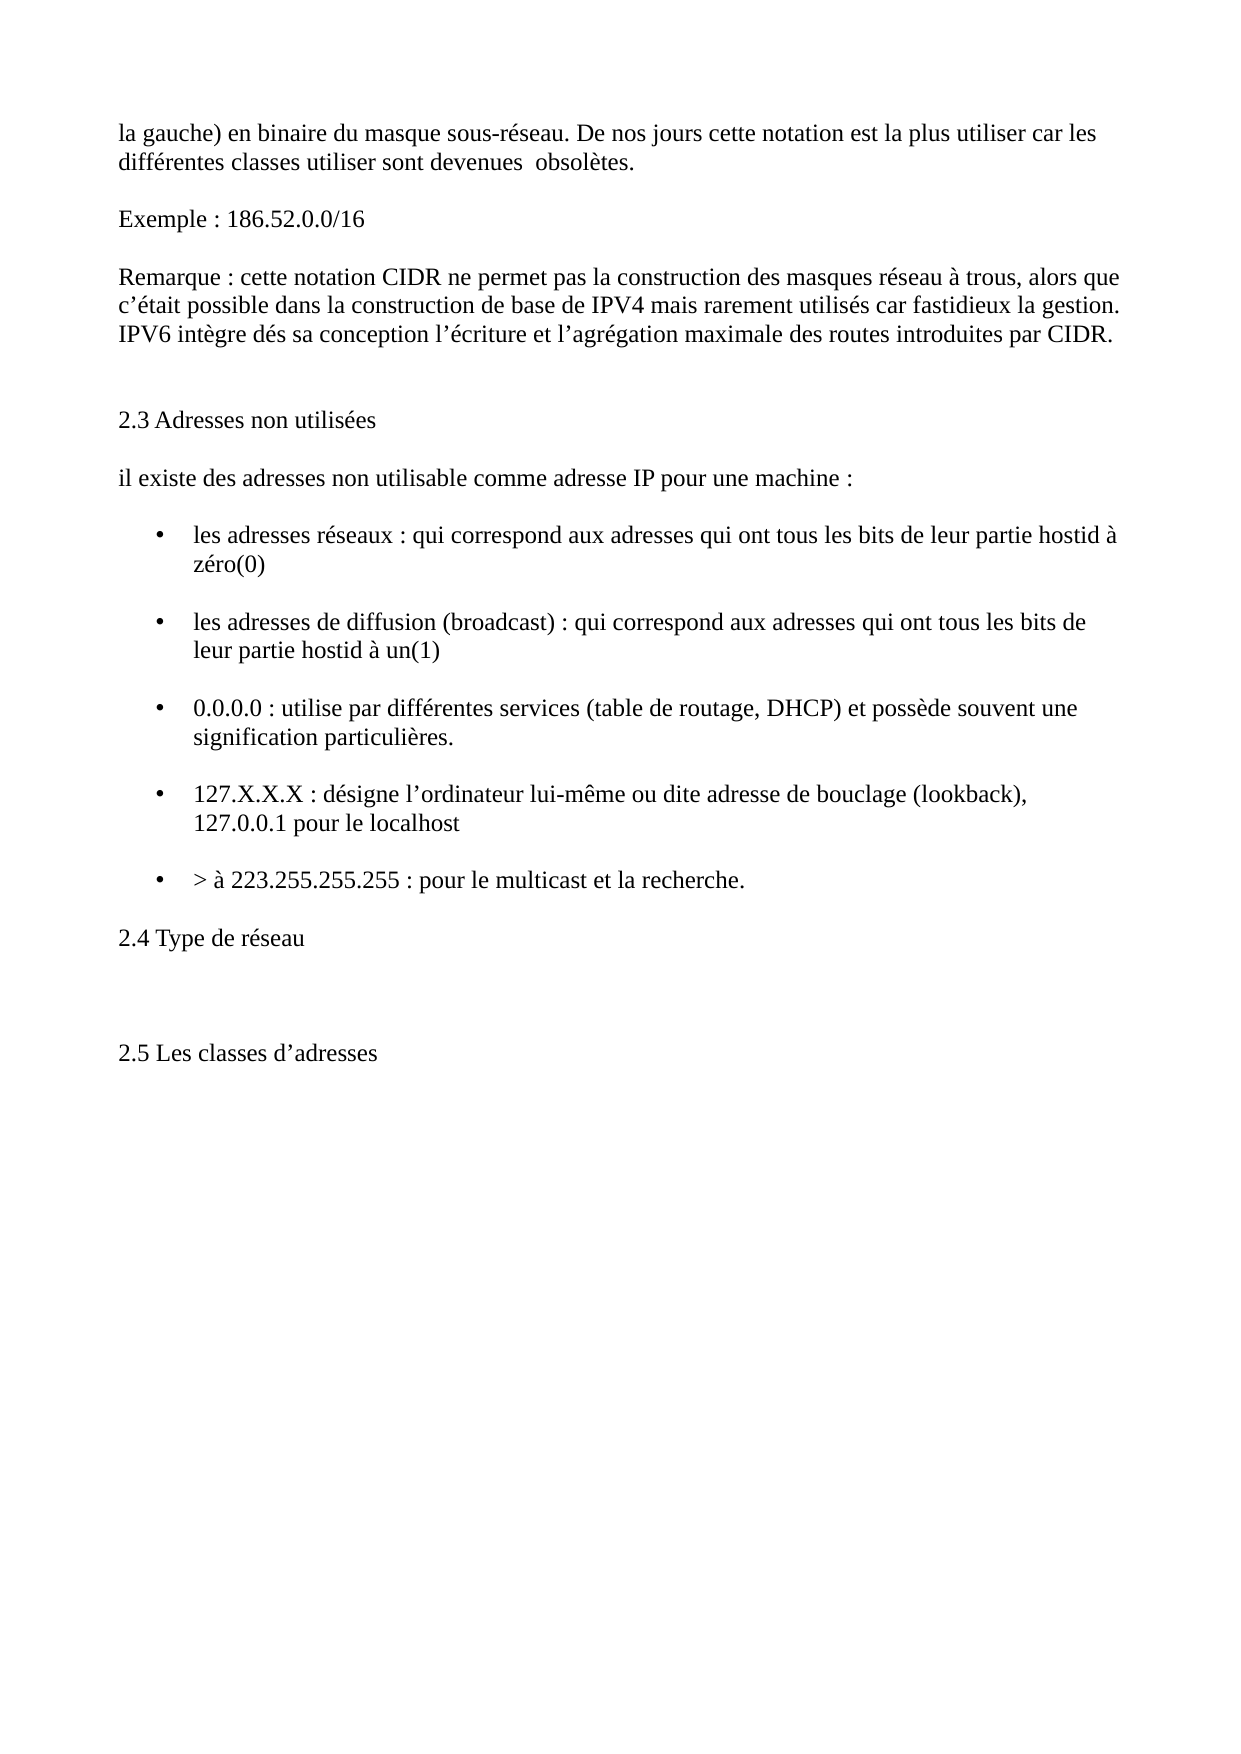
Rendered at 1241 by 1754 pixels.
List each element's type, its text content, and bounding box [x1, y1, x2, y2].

list 127.X.X.X : désigne l’ordinateur lui-même ou dite adresse de bouclage (lookback), 127.0.0.1 pour le localhost [156, 779, 1122, 837]
text la gauche) en binaire du masque sous-réseau. De nos jours cette notation est la plus utiliser car les différentes classes utiliser sont devenues obsolètes. [118, 118, 1122, 176]
text IPV6 intègre dés sa conception l’écriture et l’agrégation maximale des routes introduites par CIDR. [118, 319, 1122, 348]
list > à 223.255.255.255 : pour le multicast et la recherche. [156, 866, 1122, 894]
text 2.5 Les classes d’adresses [118, 1038, 1122, 1067]
text 2.4 Type de réseau [118, 923, 1122, 952]
text Remarque : cette notation CIDR ne permet pas la construction des masques réseau à trous, alors que c’était possible dans la construction de base de IPV4 mais rarement utilisés car fastidieux la gestion. [118, 262, 1122, 319]
text il existe des adresses non utilisable comme adresse IP pour une machine : [118, 463, 1122, 492]
list les adresses réseaux : qui correspond aux adresses qui ont tous les bits de leur partie hostid à zéro(0) [156, 521, 1122, 578]
text Exemple : 186.52.0.0/16 [118, 204, 1122, 233]
list 0.0.0.0 : utilise par différentes services (table de routage, DHCP) et possède souvent une signification particulières. [156, 693, 1122, 751]
list les adresses de diffusion (broadcast) : qui correspond aux adresses qui ont tous les bits de leur partie hostid à un(1) [156, 607, 1122, 664]
text 2.3 Adresses non utilisées [118, 406, 1122, 434]
